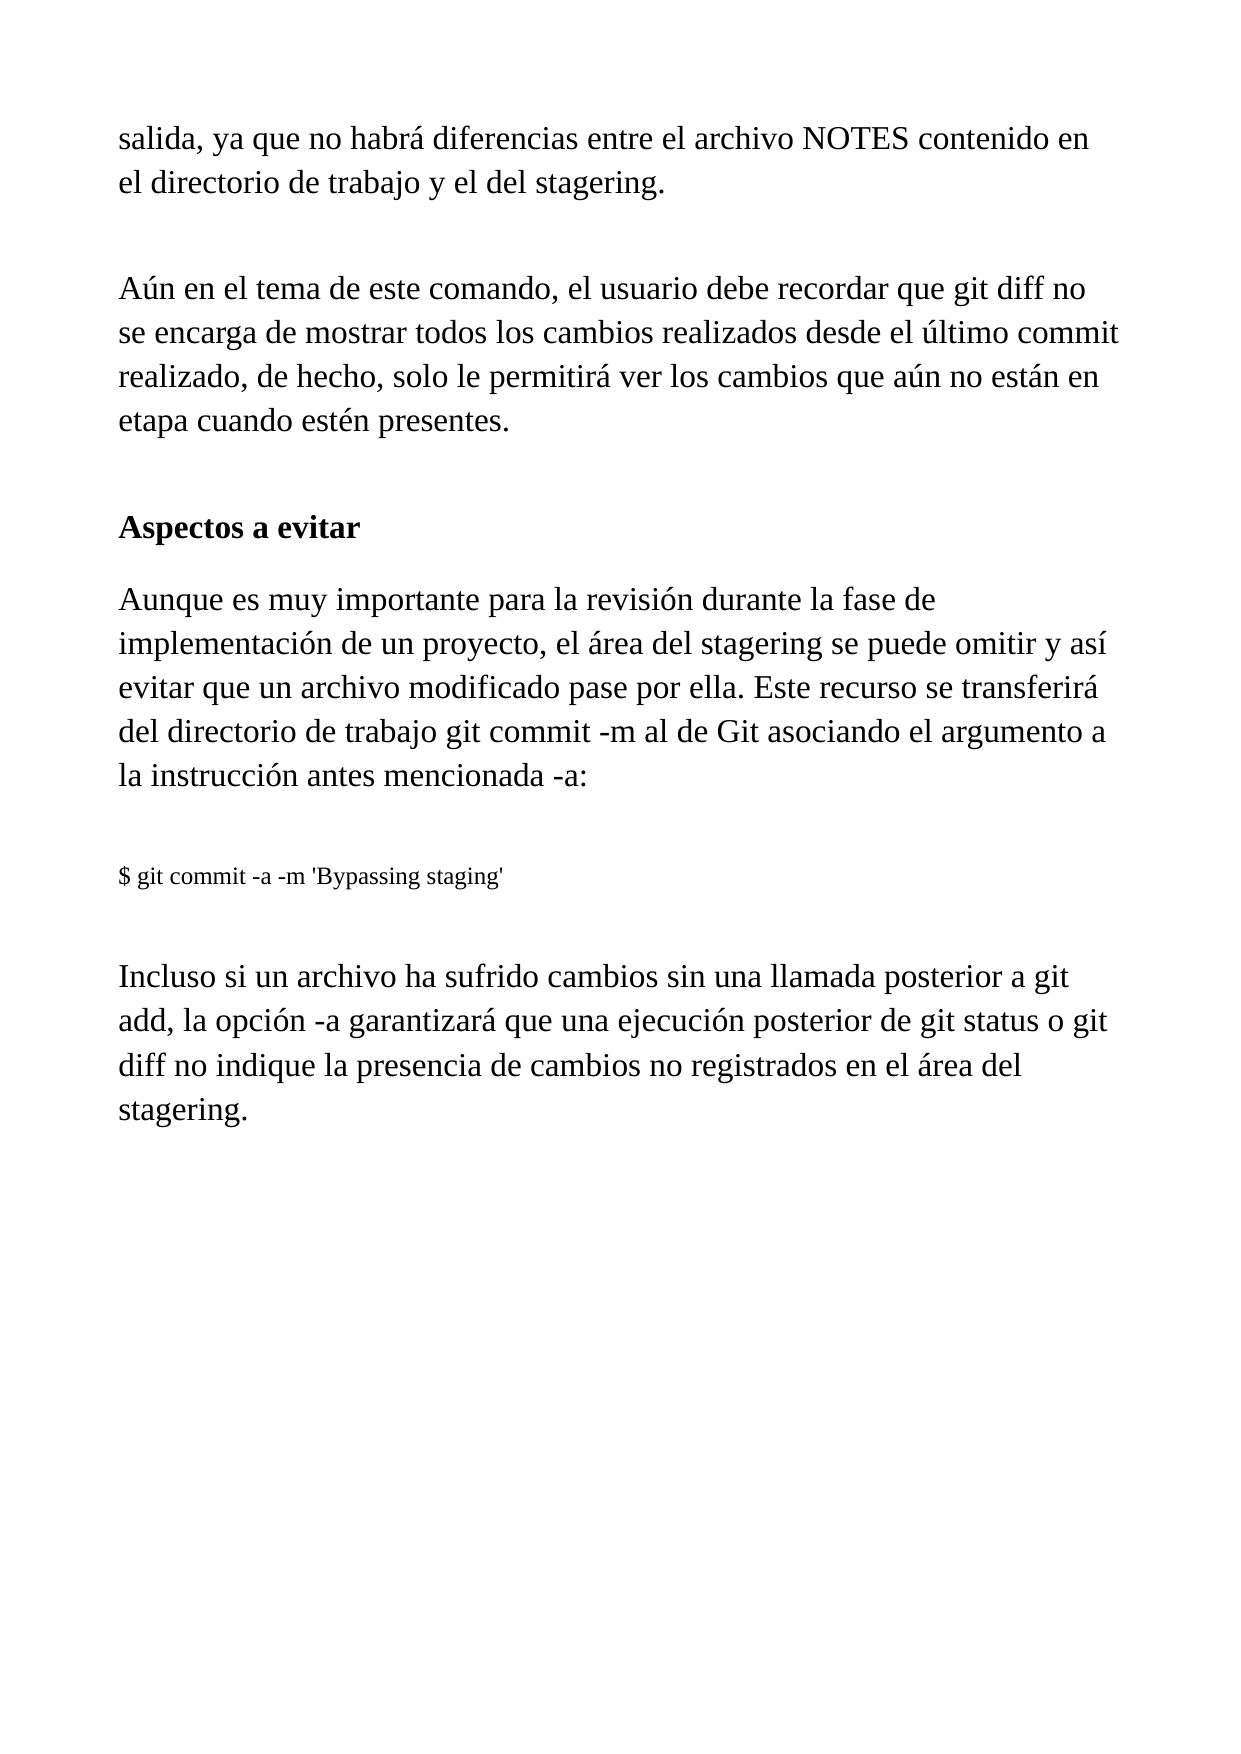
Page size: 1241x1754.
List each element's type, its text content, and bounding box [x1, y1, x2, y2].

text salida, ya que no habrá diferencias entre el archivo NOTES contenido en el directorio de trabajo y el del stagering. [118, 118, 1122, 201]
text Incluso si un archivo ha sufrido cambios sin una llamada posterior a git add, la opción -a garantizará que una ejecución posterior de git status o git diff no indique la presencia de cambios no registrados en el área del stagering. [118, 957, 1122, 1127]
text Aspectos a evitar [118, 507, 1122, 545]
text $ git commit -a -m 'Bypassing staging' [118, 861, 1122, 890]
text Aunque es muy importante para la revisión durante la fase de implementación de un proyecto, el área del stagering se puede omitir y así evitar que un archivo modificado pase por ella. Este recurso se transferirá del directorio de trabajo git commit -m al de Git asociando el argumento a la instrucción antes mencionada -a: [118, 579, 1122, 793]
text Aún en el tema de este comando, el usuario debe recordar que git diff no se encarga de mostrar todos los cambios realizados desde el último commit realizado, de hecho, solo le permitirá ver los cambios que aún no están en etapa cuando estén presentes. [118, 268, 1122, 439]
